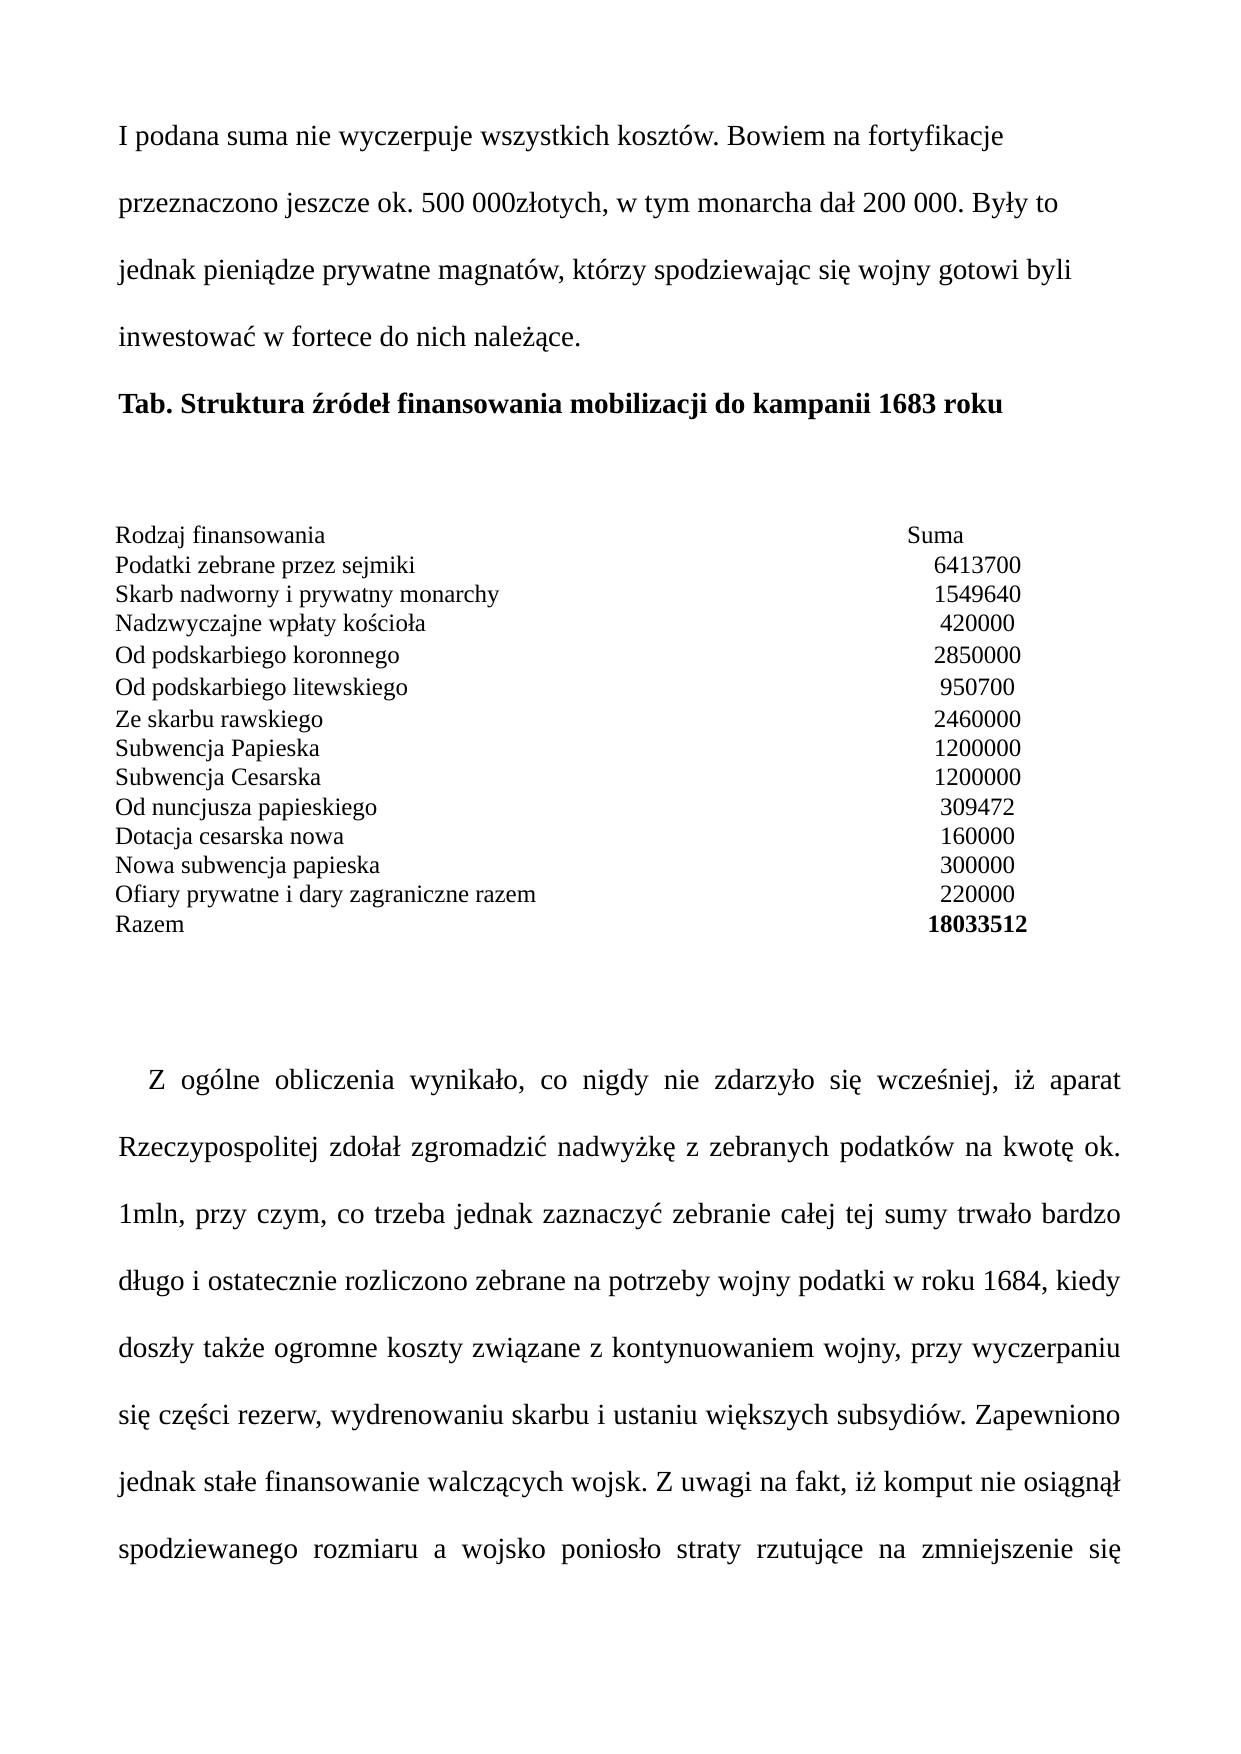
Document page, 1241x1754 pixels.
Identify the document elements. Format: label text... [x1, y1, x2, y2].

table_header Rodzaj finansowania [112, 521, 904, 549]
table_cell 160000 [904, 820, 1051, 849]
table_cell 2460000 [904, 701, 1051, 732]
text Z ogólne obliczenia wynikało, co nigdy nie zdarzyło się wcześniej, iż aparat Rzeczypospolitej zdołał zgromadzić nadwyżkę z zebranych podatków na kwotę ok. 1mln, przy czym, co trzeba jednak zaznaczyć zebranie całej tej sumy trwało bardzo długo i ostatecznie rozliczono zebrane na potrzeby wojny podatki w roku 1684, kiedy doszły także ogromne koszty związane z kontynuowaniem wojny, przy wyczerpaniu się części rezerw, wydrenowaniu skarbu i ustaniu większych subsydiów. Zapewniono jednak stałe finansowanie walczących wojsk. Z uwagi na fakt, iż komput nie osiągnął spodziewanego rozmiaru a wojsko poniosło straty rzutujące na zmniejszenie się [118, 1062, 1122, 1565]
table_cell 1200000 [904, 762, 1051, 791]
table_cell Subwencja Papieska [112, 733, 904, 762]
table_cell 1549640 [904, 579, 1051, 608]
table_cell 220000 [904, 879, 1051, 908]
table_cell Nowa subwencja papieska [112, 850, 904, 879]
table_cell Od podskarbiego litewskiego [112, 669, 904, 701]
table_cell 420000 [904, 608, 1051, 637]
text Tab. Struktura źródeł finansowania mobilizacji do kampanii 1683 roku [118, 386, 1122, 420]
table_cell 300000 [904, 850, 1051, 879]
table_cell Dotacja cesarska nowa [112, 820, 904, 849]
table_cell Ofiary prywatne i dary zagraniczne razem [112, 879, 904, 908]
table_cell 1200000 [904, 733, 1051, 762]
table_cell Od podskarbiego koronnego [112, 637, 904, 669]
table_cell 309472 [904, 791, 1051, 820]
table_cell 2850000 [904, 637, 1051, 669]
text I podana suma nie wyczerpuje wszystkich kosztów. Bowiem na fortyfikacje przeznaczono jeszcze ok. 500 000złotych, w tym monarcha dał 200 000. Były to jednak pieniądze prywatne magnatów, którzy spodziewając się wojny gotowi byli inwestować w fortece do nich należące. [118, 118, 1122, 353]
table_cell Razem [112, 908, 904, 937]
table_cell 950700 [904, 669, 1051, 701]
table_header Suma [904, 521, 1051, 549]
table_cell Subwencja Cesarska [112, 762, 904, 791]
table_cell Podatki zebrane przez sejmiki [112, 549, 904, 579]
table_cell Nadzwyczajne wpłaty kościoła [112, 608, 904, 637]
table_cell Ze skarbu rawskiego [112, 701, 904, 732]
table_cell Skarb nadworny i prywatny monarchy [112, 579, 904, 608]
table_cell Od nuncjusza papieskiego [112, 791, 904, 820]
table_cell 6413700 [904, 549, 1051, 579]
table_cell 18033512 [904, 908, 1051, 937]
